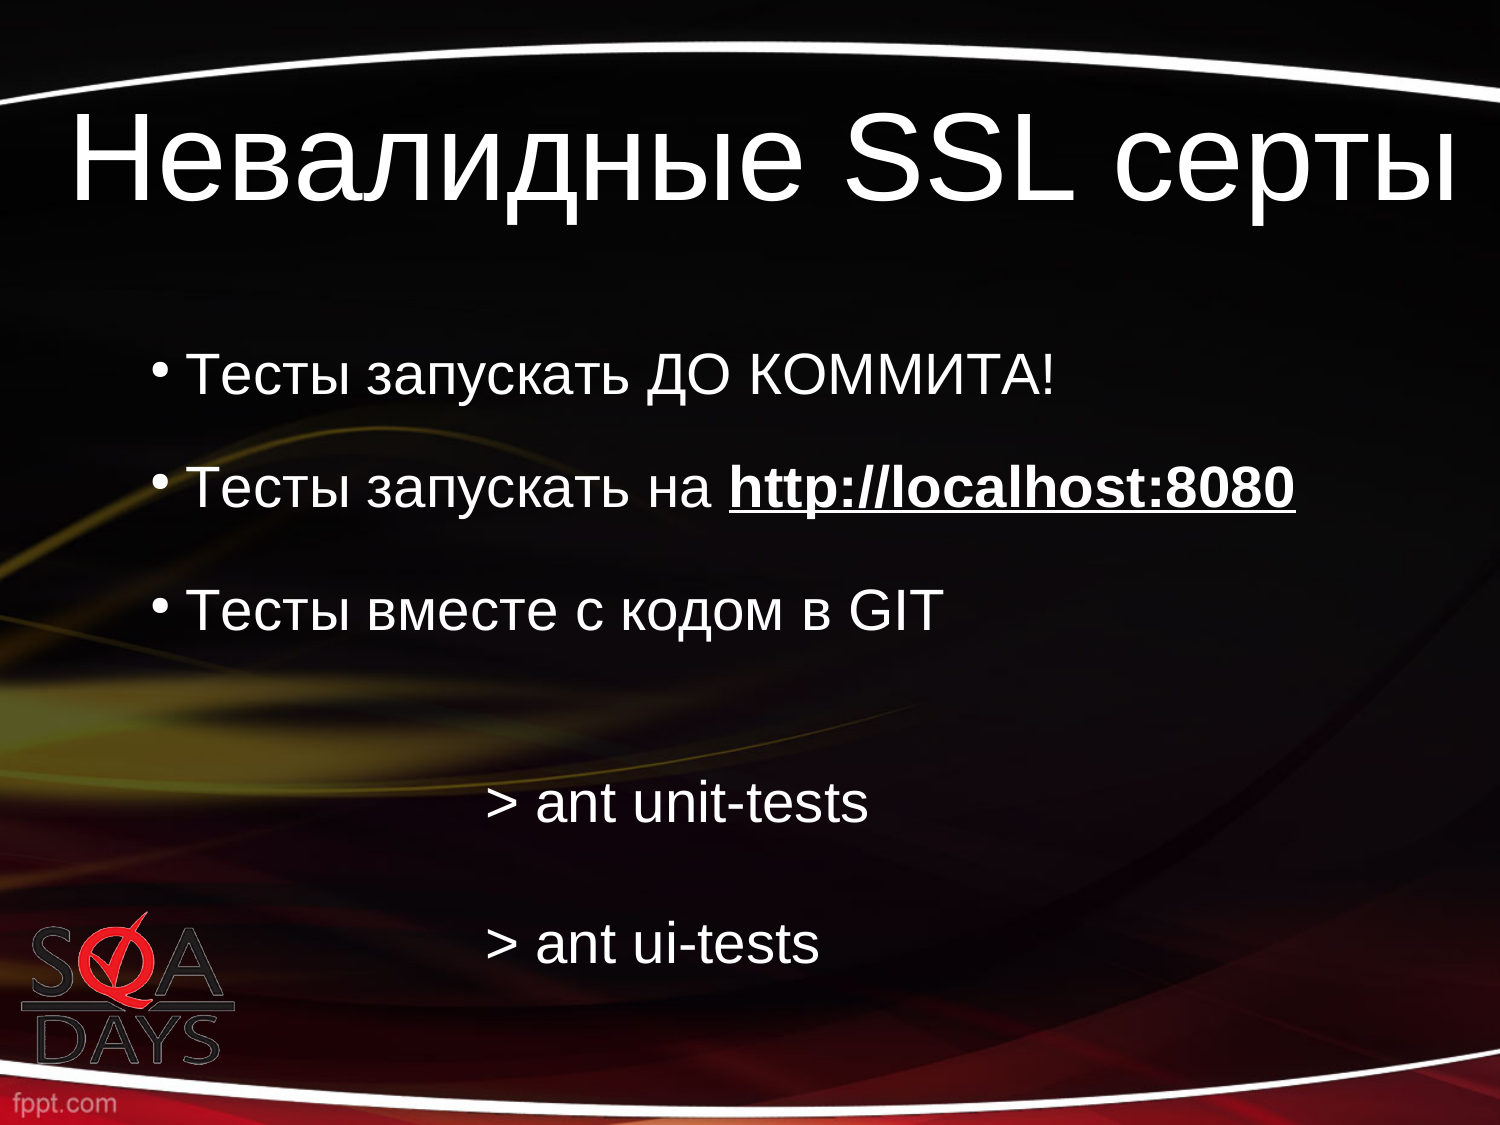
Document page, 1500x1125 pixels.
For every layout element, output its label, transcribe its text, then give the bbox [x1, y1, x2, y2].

list Невалидные SSL серты [0, 37, 1477, 263]
picture [0, 0, 1500, 1125]
title Тесты вместе с кодом в GIT [135, 558, 1411, 657]
title > ant ui-tests [435, 891, 1336, 990]
title Тесты запускать ДО КОММИТА! [135, 322, 1411, 421]
title > ant unit-tests [435, 750, 1336, 848]
title Тесты запускать на http://localhost:8080 [135, 435, 1411, 533]
